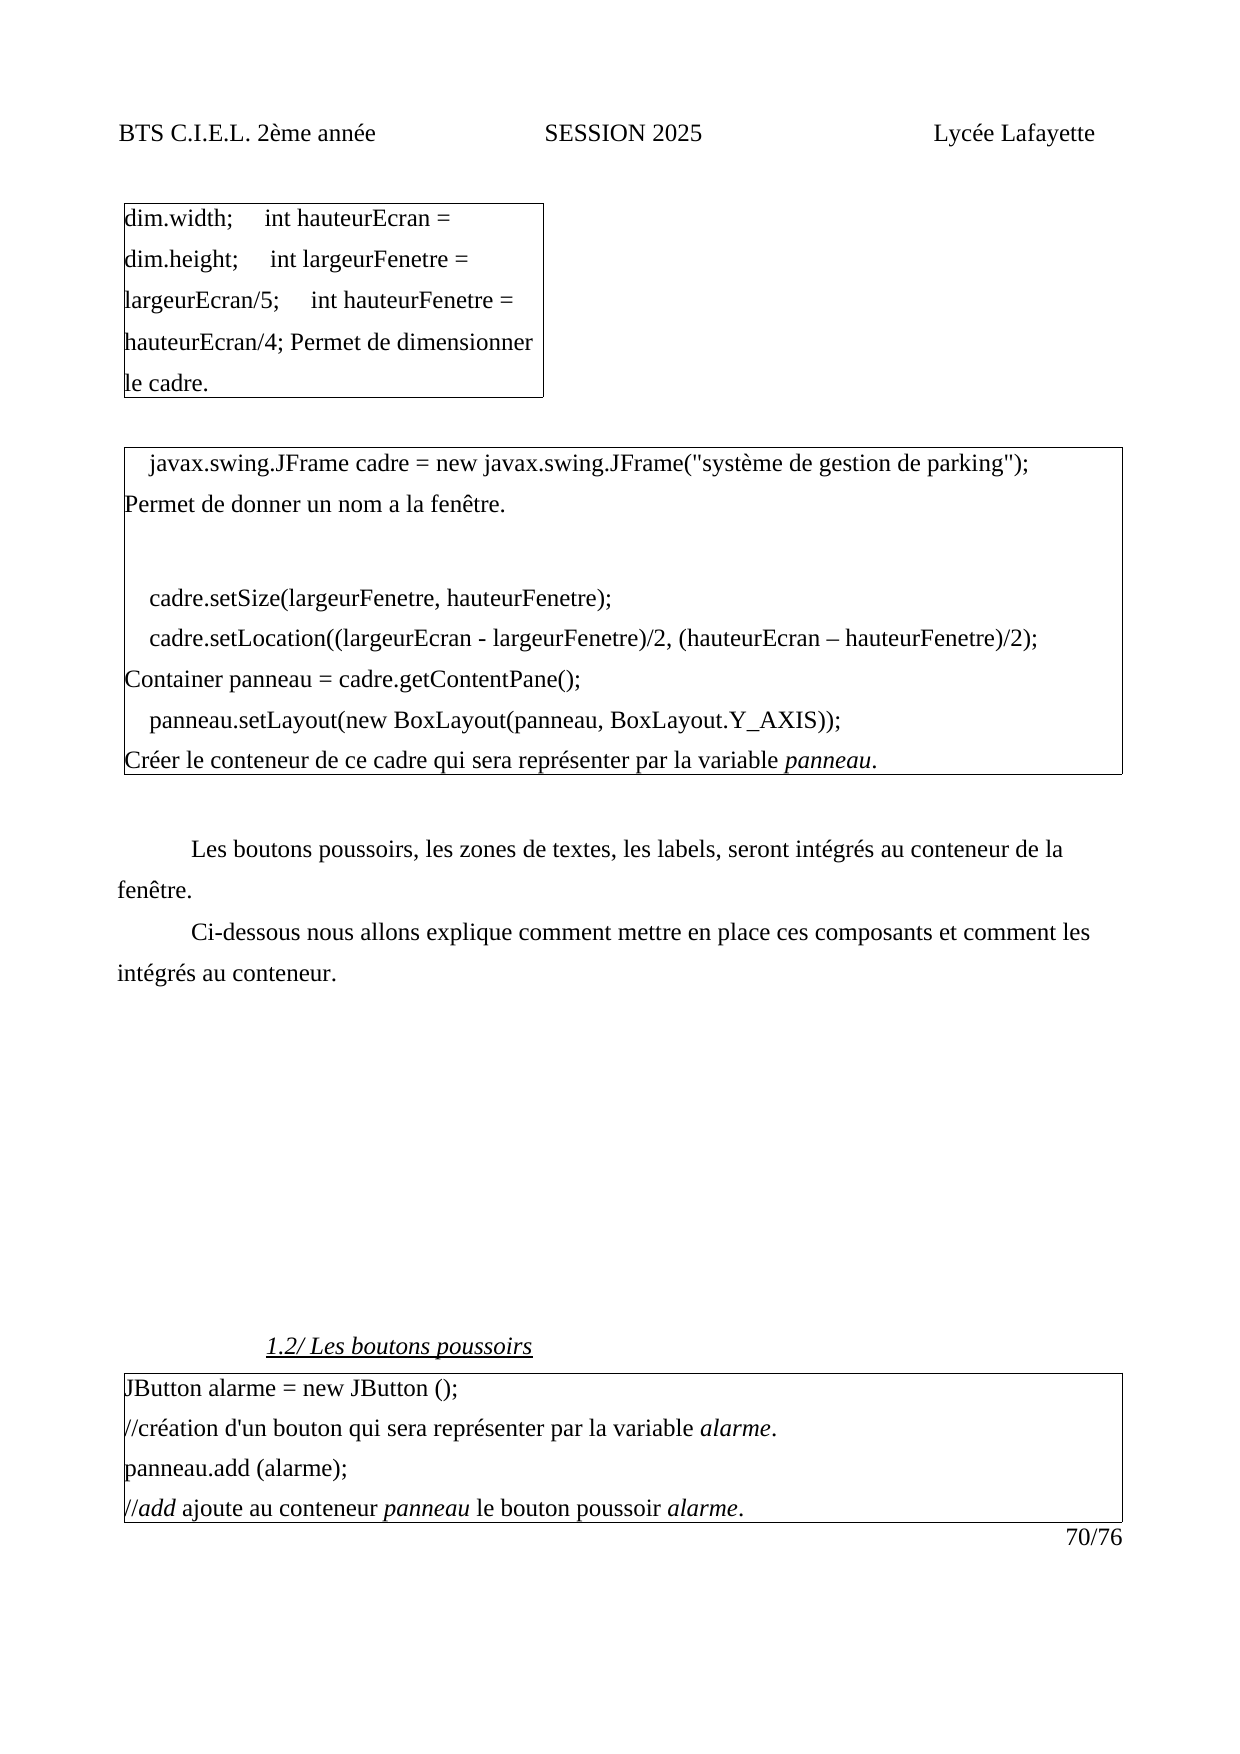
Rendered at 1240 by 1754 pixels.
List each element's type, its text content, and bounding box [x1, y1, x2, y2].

text dim.width; int hauteurEcran = dim.height; int largeurFenetre = largeurEcran/5; int hauteurFenetre = hauteurEcran/4; Permet de dimensionner le cadre. [125, 204, 543, 397]
text cadre.setSize(largeurFenetre, hauteurFenetre); [125, 583, 1122, 612]
text //add ajoute au conteneur panneau le bouton poussoir alarme. [125, 1492, 1122, 1522]
text //création d'un bouton qui sera représenter par la variable alarme. [125, 1412, 1122, 1442]
text Les boutons poussoirs, les zones de textes, les labels, seront intégrés au conteneur de la fenêtre. [117, 834, 1121, 904]
text 1.2/ Les boutons poussoirs [266, 1331, 1122, 1360]
text cadre.setLocation((largeurEcran - largeurFenetre)/2, (hauteurEcran – hauteurFenetre)/2); Container panneau = cadre.getContentPane(); [125, 623, 1122, 693]
text panneau.add (alarme); [125, 1452, 1122, 1482]
text javax.swing.JFrame cadre = new javax.swing.JFrame("système de gestion de parking"); Permet de donner un nom a la fenêtre. [125, 448, 1122, 518]
text Ci-dessous nous allons explique comment mettre en place ces composants et comment les intégrés au conteneur. [117, 917, 1121, 987]
text panneau.setLayout(new BoxLayout(panneau, BoxLayout.Y_AXIS)); [125, 705, 1122, 734]
text Créer le conteneur de ce cadre qui sera représenter par la variable panneau. [125, 745, 1122, 774]
text JButton alarme = new JButton (); [125, 1374, 1122, 1402]
